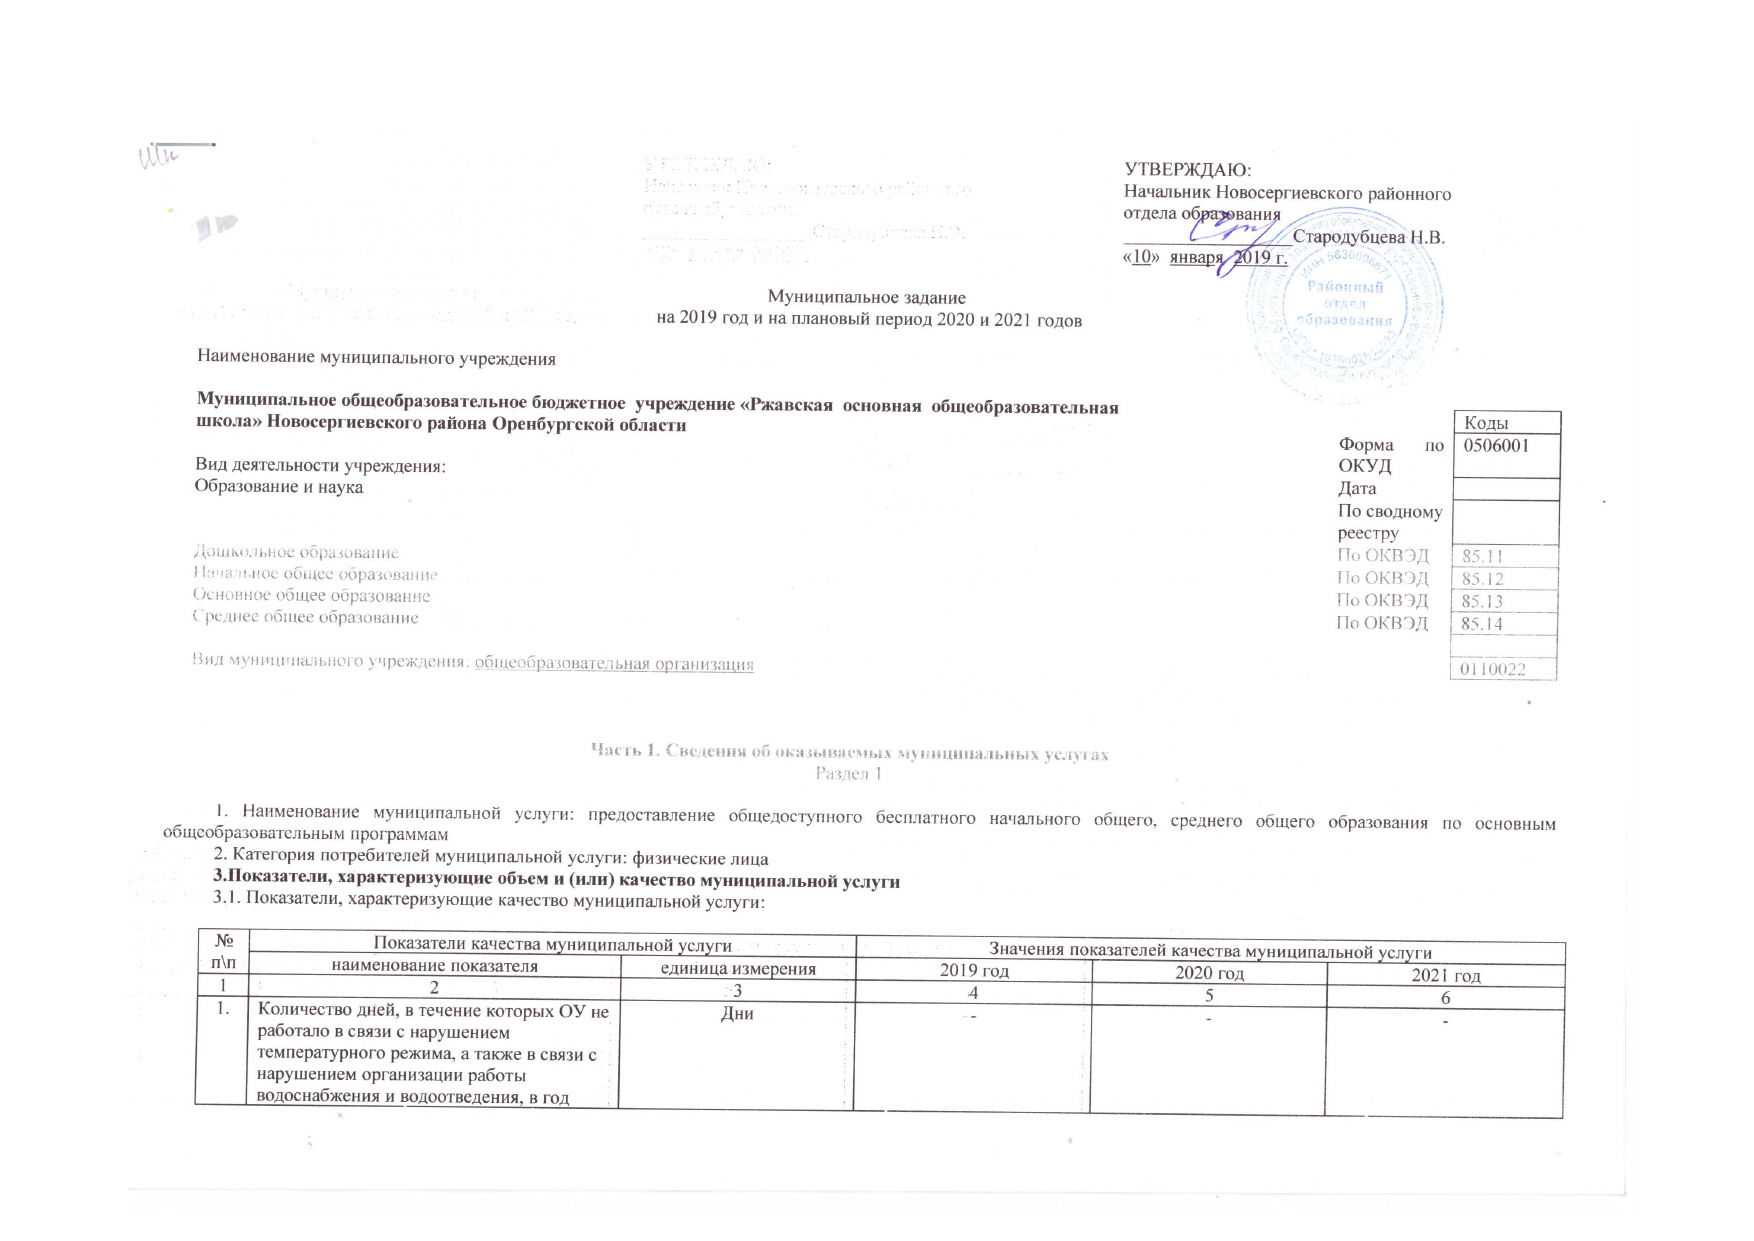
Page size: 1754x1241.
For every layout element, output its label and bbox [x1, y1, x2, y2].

picture [118, 118, 1636, 1222]
